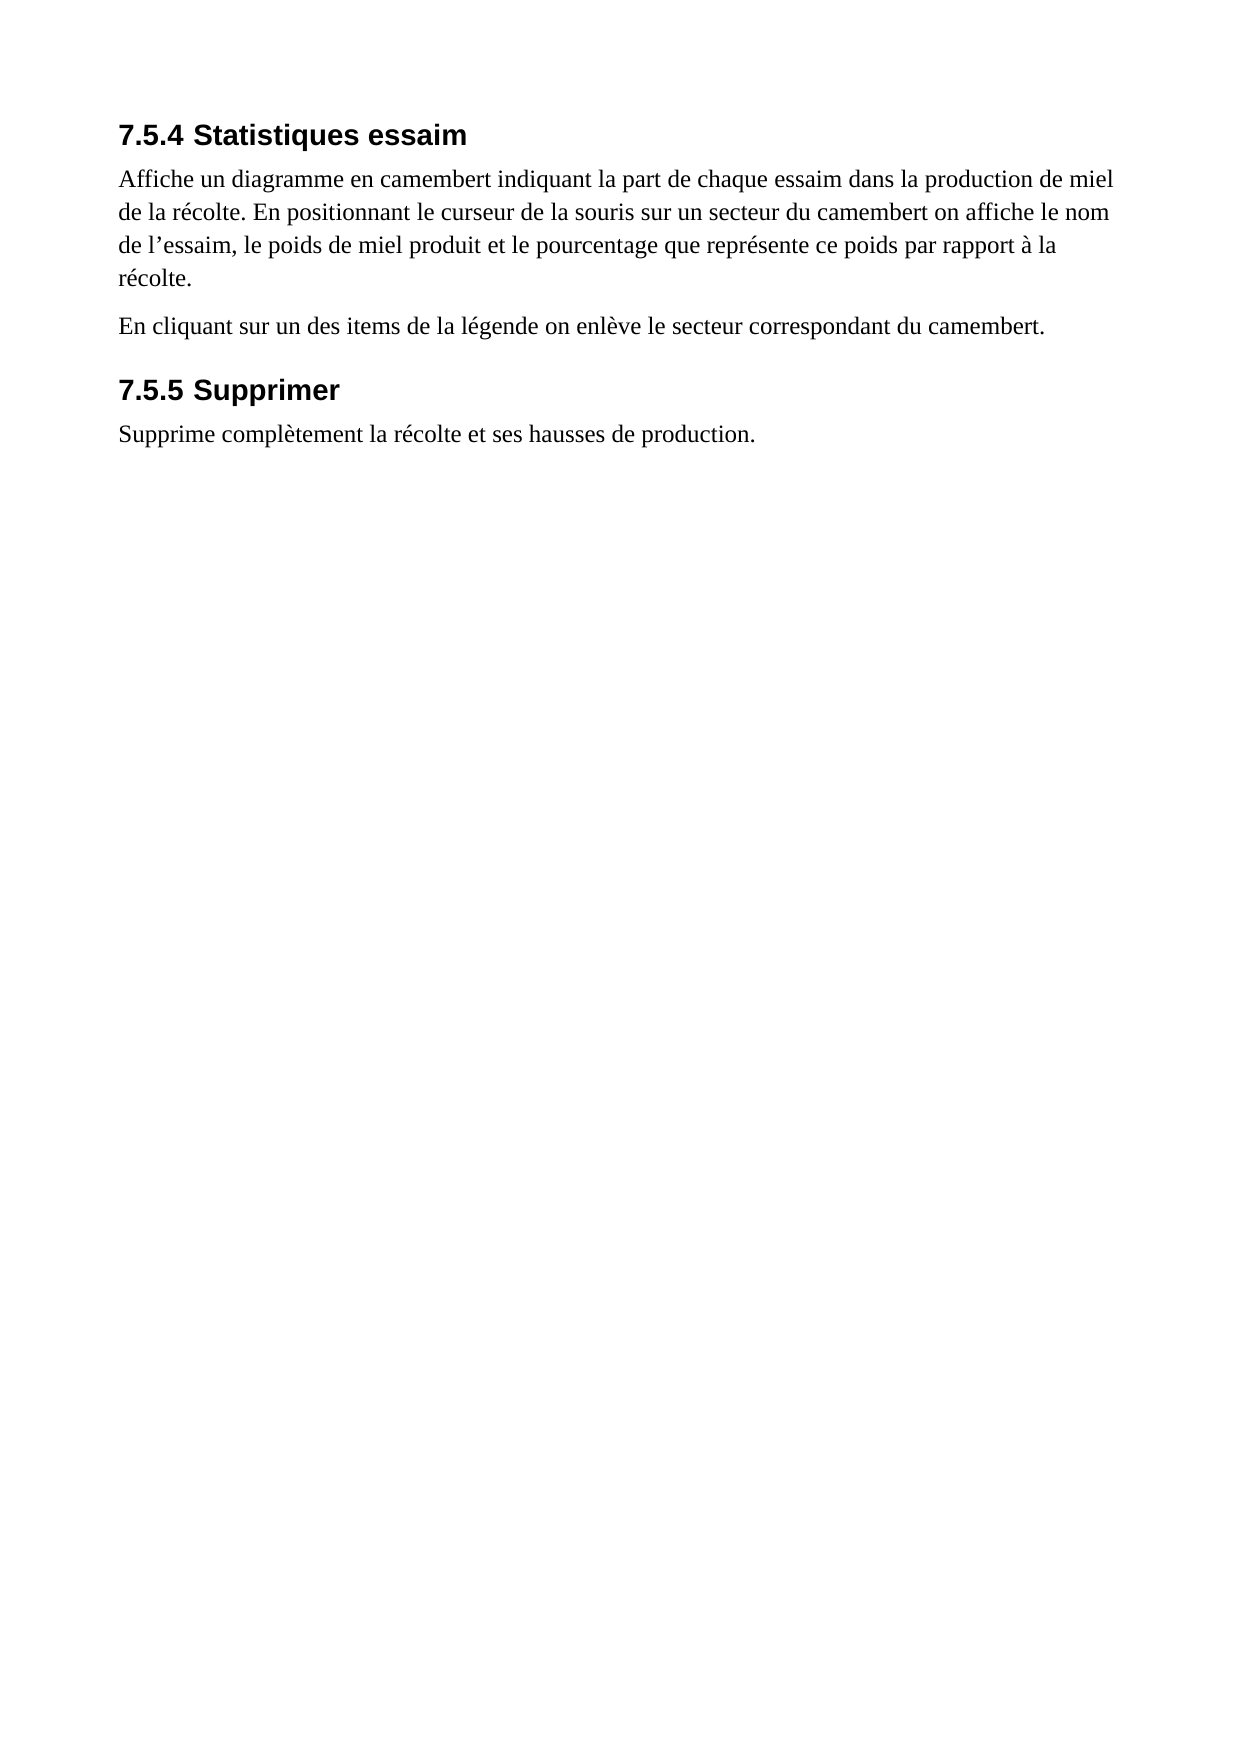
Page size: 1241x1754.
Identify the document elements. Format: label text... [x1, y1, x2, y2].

subtitle Supprimer [118, 373, 1122, 407]
subtitle Statistiques essaim [118, 118, 1122, 152]
text Affiche un diagramme en camembert indiquant la part de chaque essaim dans la production de miel de la récolte. En positionnant le curseur de la souris sur un secteur du camembert on affiche le nom de l’essaim, le poids de miel produit et le pourcentage que représente ce poids par rapport à la récolte. [118, 164, 1122, 292]
text En cliquant sur un des items de la légende on enlève le secteur correspondant du camembert. [118, 311, 1122, 340]
text Supprime complètement la récolte et ses hausses de production. [118, 419, 1122, 448]
